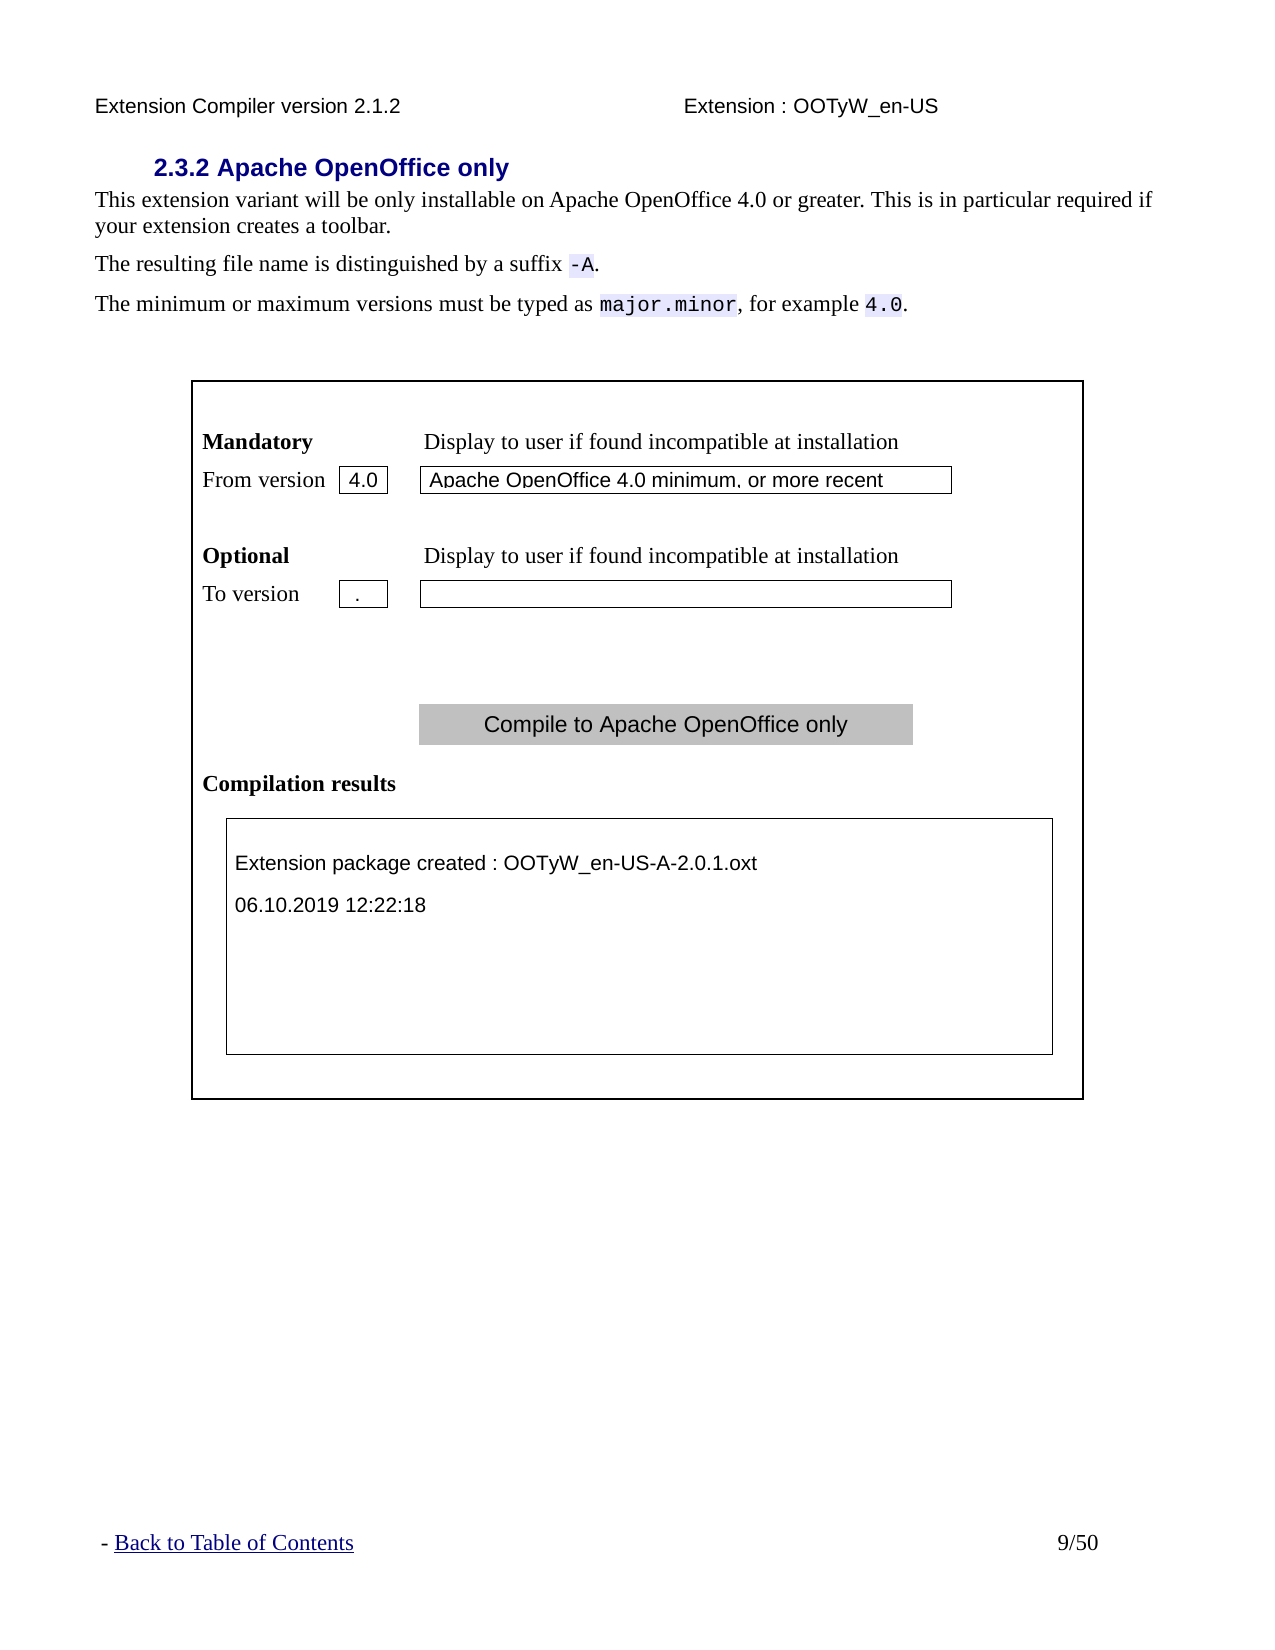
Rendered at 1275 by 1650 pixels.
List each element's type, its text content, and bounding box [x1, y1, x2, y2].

subtitle Apache OpenOffice only [153, 153, 1181, 181]
text Optional Display to user if found incompatible at installation [202, 543, 1073, 568]
text [952, 467, 1073, 492]
text To version [202, 581, 339, 606]
text Compilation results [202, 771, 1073, 796]
text The resulting file name is distinguished by a suffix -A. [94, 251, 1181, 278]
text [388, 581, 420, 606]
text This extension variant will be only installable on Apache OpenOffice 4.0 or greater. This is in particular required if your extension creates a toolbar. [94, 187, 1181, 238]
text [952, 581, 1073, 606]
text Mandatory Display to user if found incompatible at installation [202, 429, 1073, 454]
text From version [202, 467, 339, 492]
text The minimum or maximum versions must be typed as major.minor, for example 4.0. [94, 290, 1181, 317]
text [388, 467, 420, 492]
